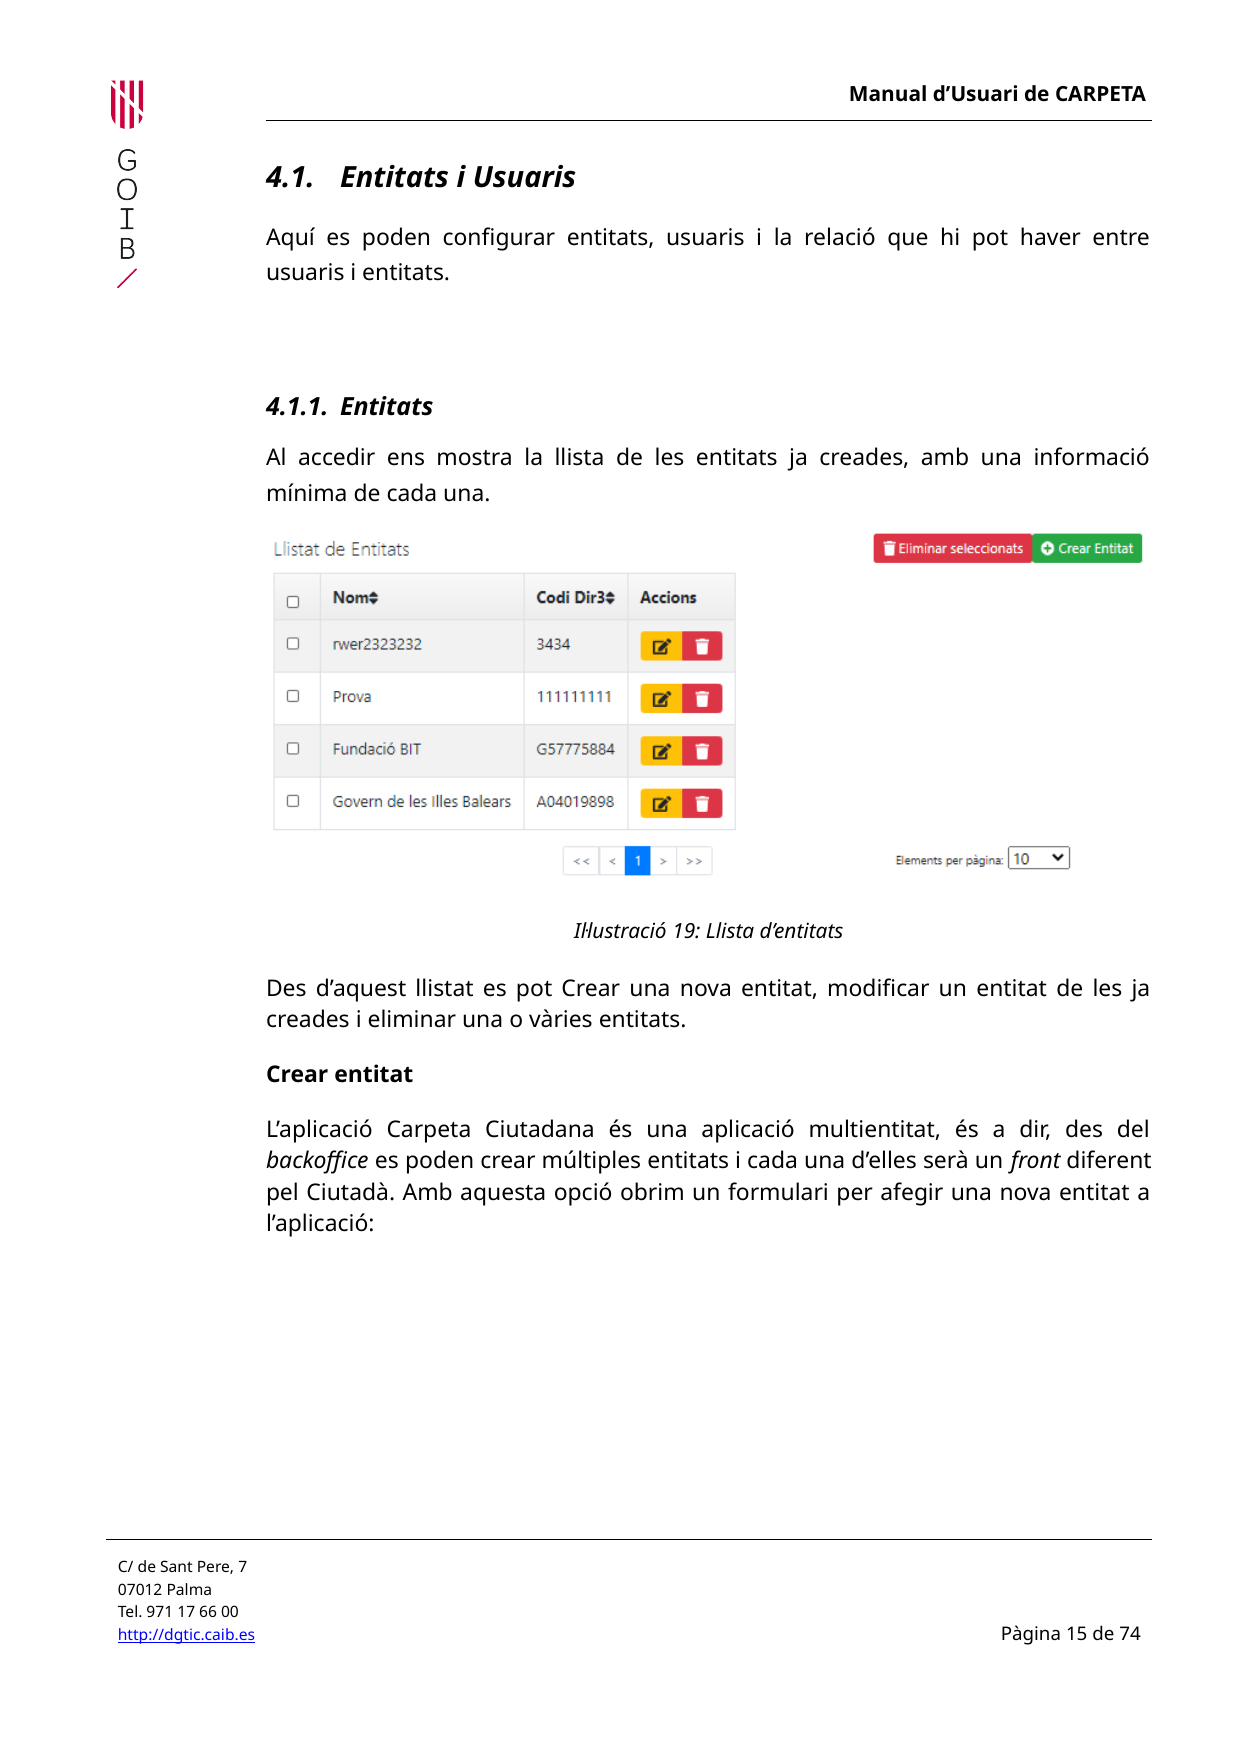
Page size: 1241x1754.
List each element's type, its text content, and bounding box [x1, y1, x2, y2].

text Aquí es poden configurar entitats, usuaris i la relació que hi pot haver entre usuaris i entitats. [266, 220, 1152, 288]
text Al accedir ens mostra la llista de les entitats ja creades, amb una informació mínima de cada una. [266, 441, 1152, 508]
text Il·lustració 19: Llista d’entitats [266, 884, 1152, 944]
list Des d’aquest llistat es pot Crear una nova entitat, modificar un entitat de les ja creades i eliminar una o vàries entitats. [266, 972, 1152, 1035]
subtitle Entitats [266, 388, 1152, 423]
picture [265, 524, 1152, 884]
list L’aplicació Carpeta Ciutadana és una aplicació multientitat, és a dir, des del backoffice es poden crear múltiples entitats i cada una d’elles serà un front diferent pel Ciutadà. Amb aquesta opció obrim un formulari per afegir una nova entitat a l’aplicació: [266, 1113, 1152, 1238]
picture [82, 57, 172, 319]
subtitle Entitats i Usuaris [266, 156, 1152, 196]
list Crear entitat [266, 1058, 1152, 1089]
